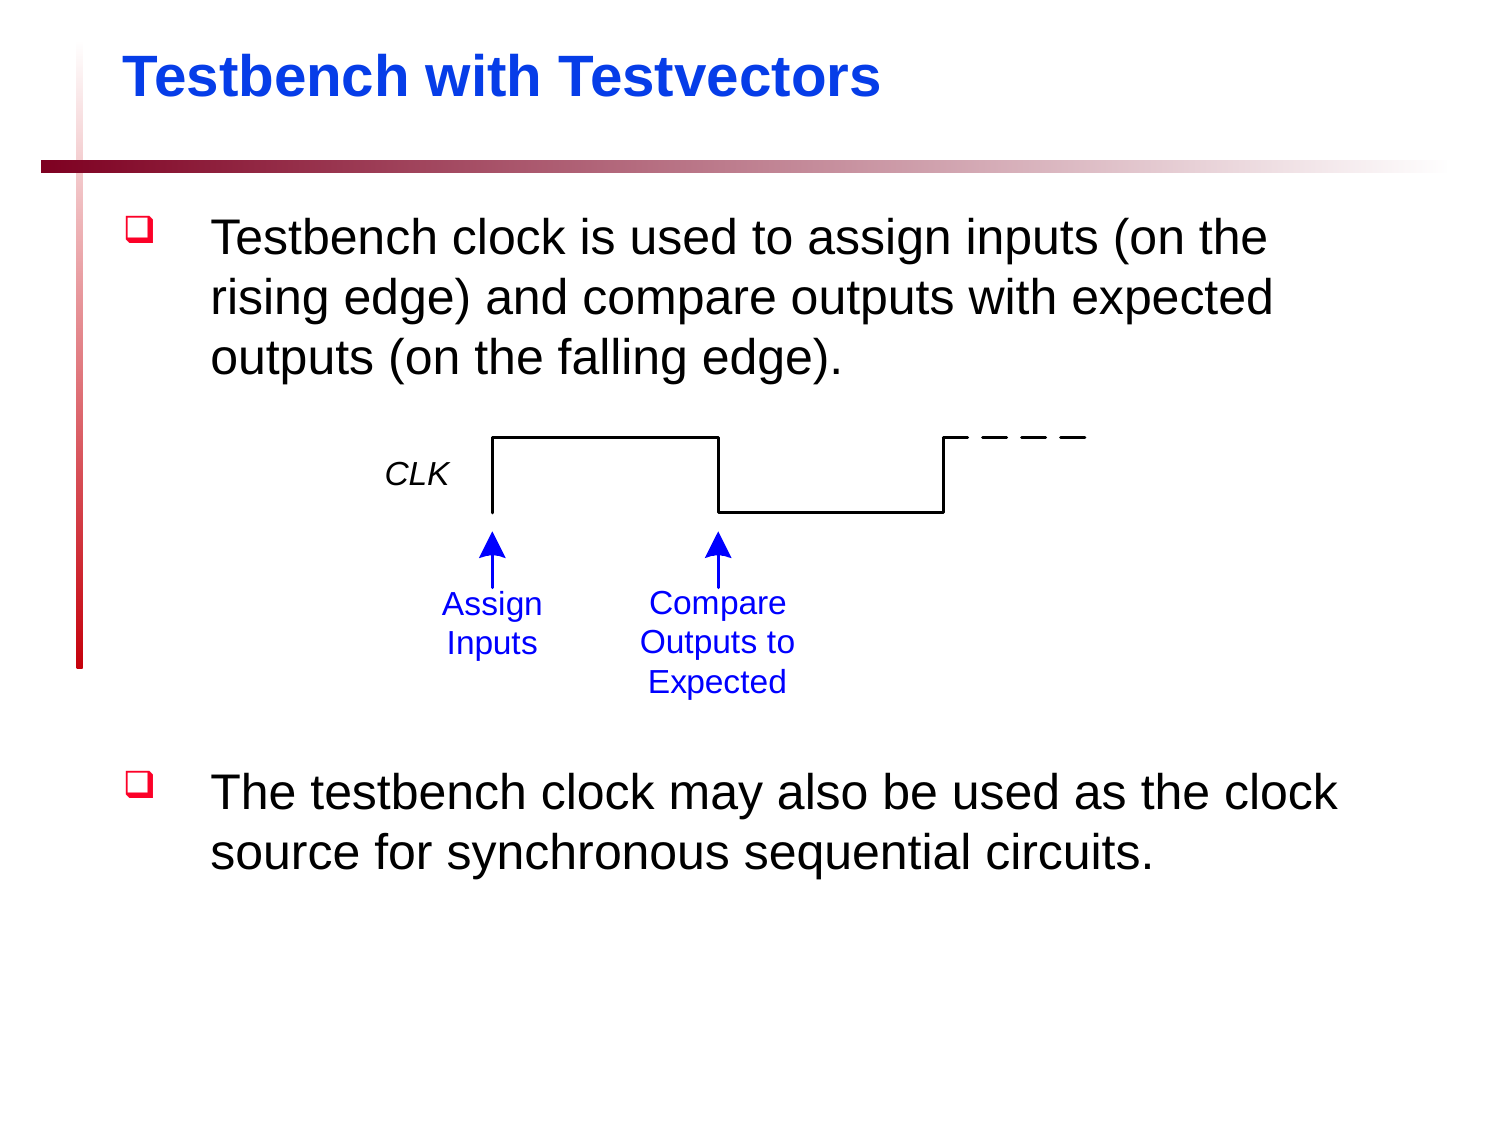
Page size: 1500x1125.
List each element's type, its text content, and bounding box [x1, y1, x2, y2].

list Testbench clock is used to assign inputs (on the rising edge) and compare outputs with expected outputs (on the falling edge). The testbench clock may also be used as the clock source for synchronous sequential circuits. [112, 200, 1350, 884]
picture [300, 414, 1101, 711]
title Testbench with Testvectors [112, 43, 1400, 240]
